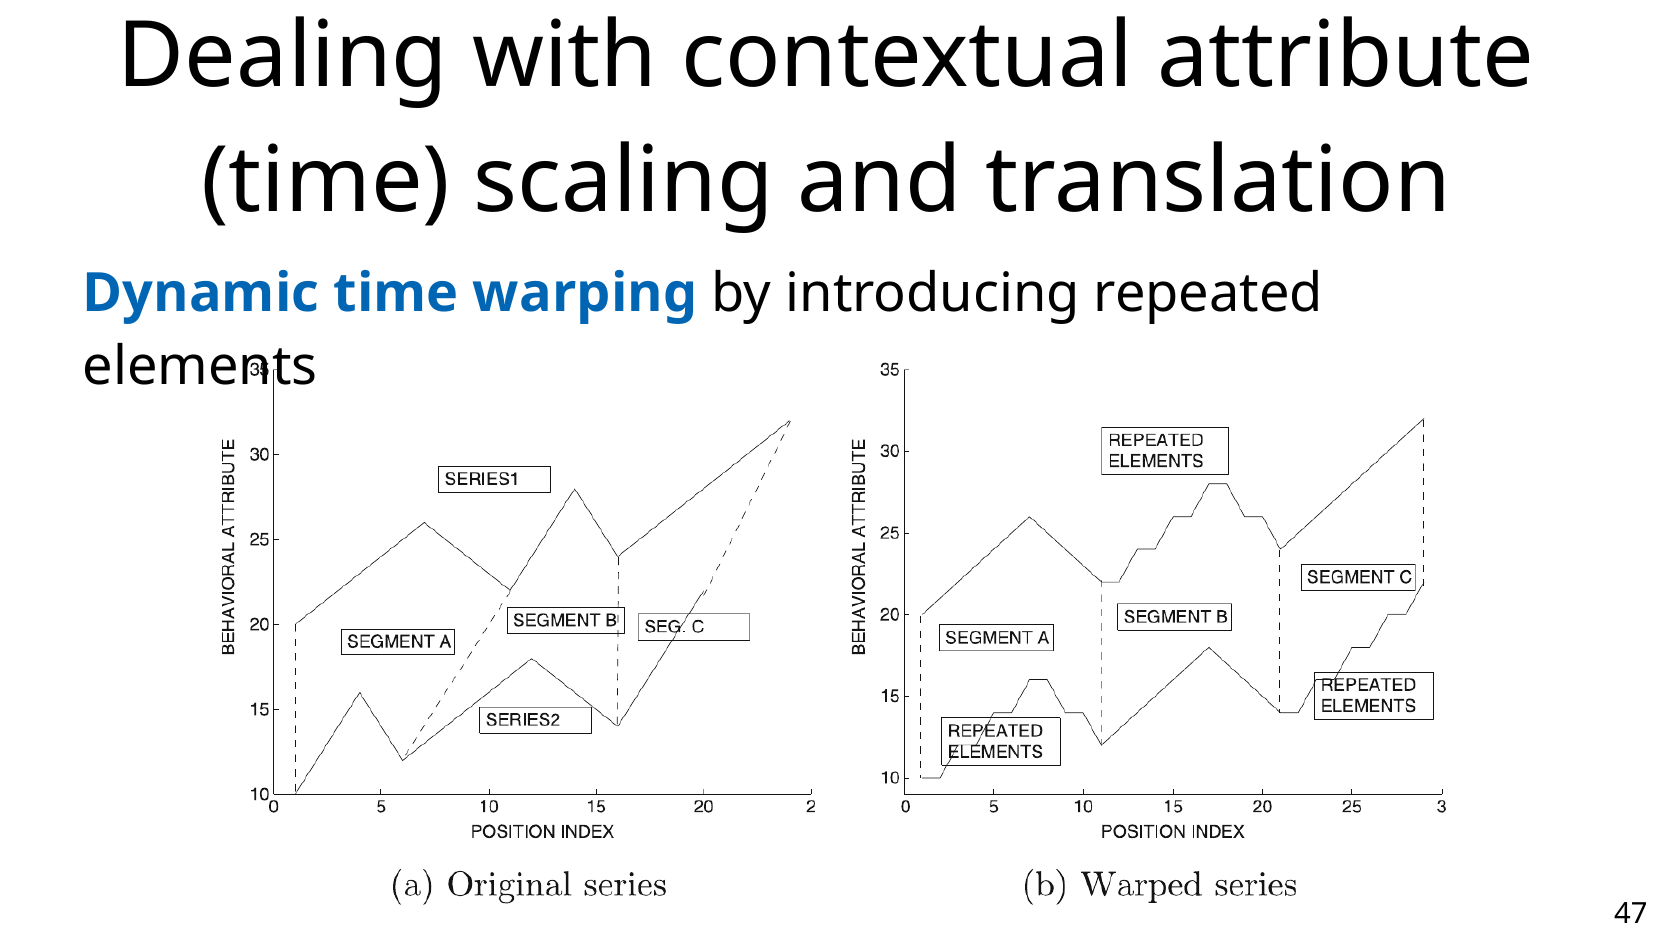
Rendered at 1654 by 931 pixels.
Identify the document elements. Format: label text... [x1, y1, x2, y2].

picture [195, 793, 1471, 923]
list Dynamic time warping by introducing repeated elements [82, 253, 1571, 793]
title Dealing with contextual attribute (time) scaling and translation [82, 1, 1571, 226]
